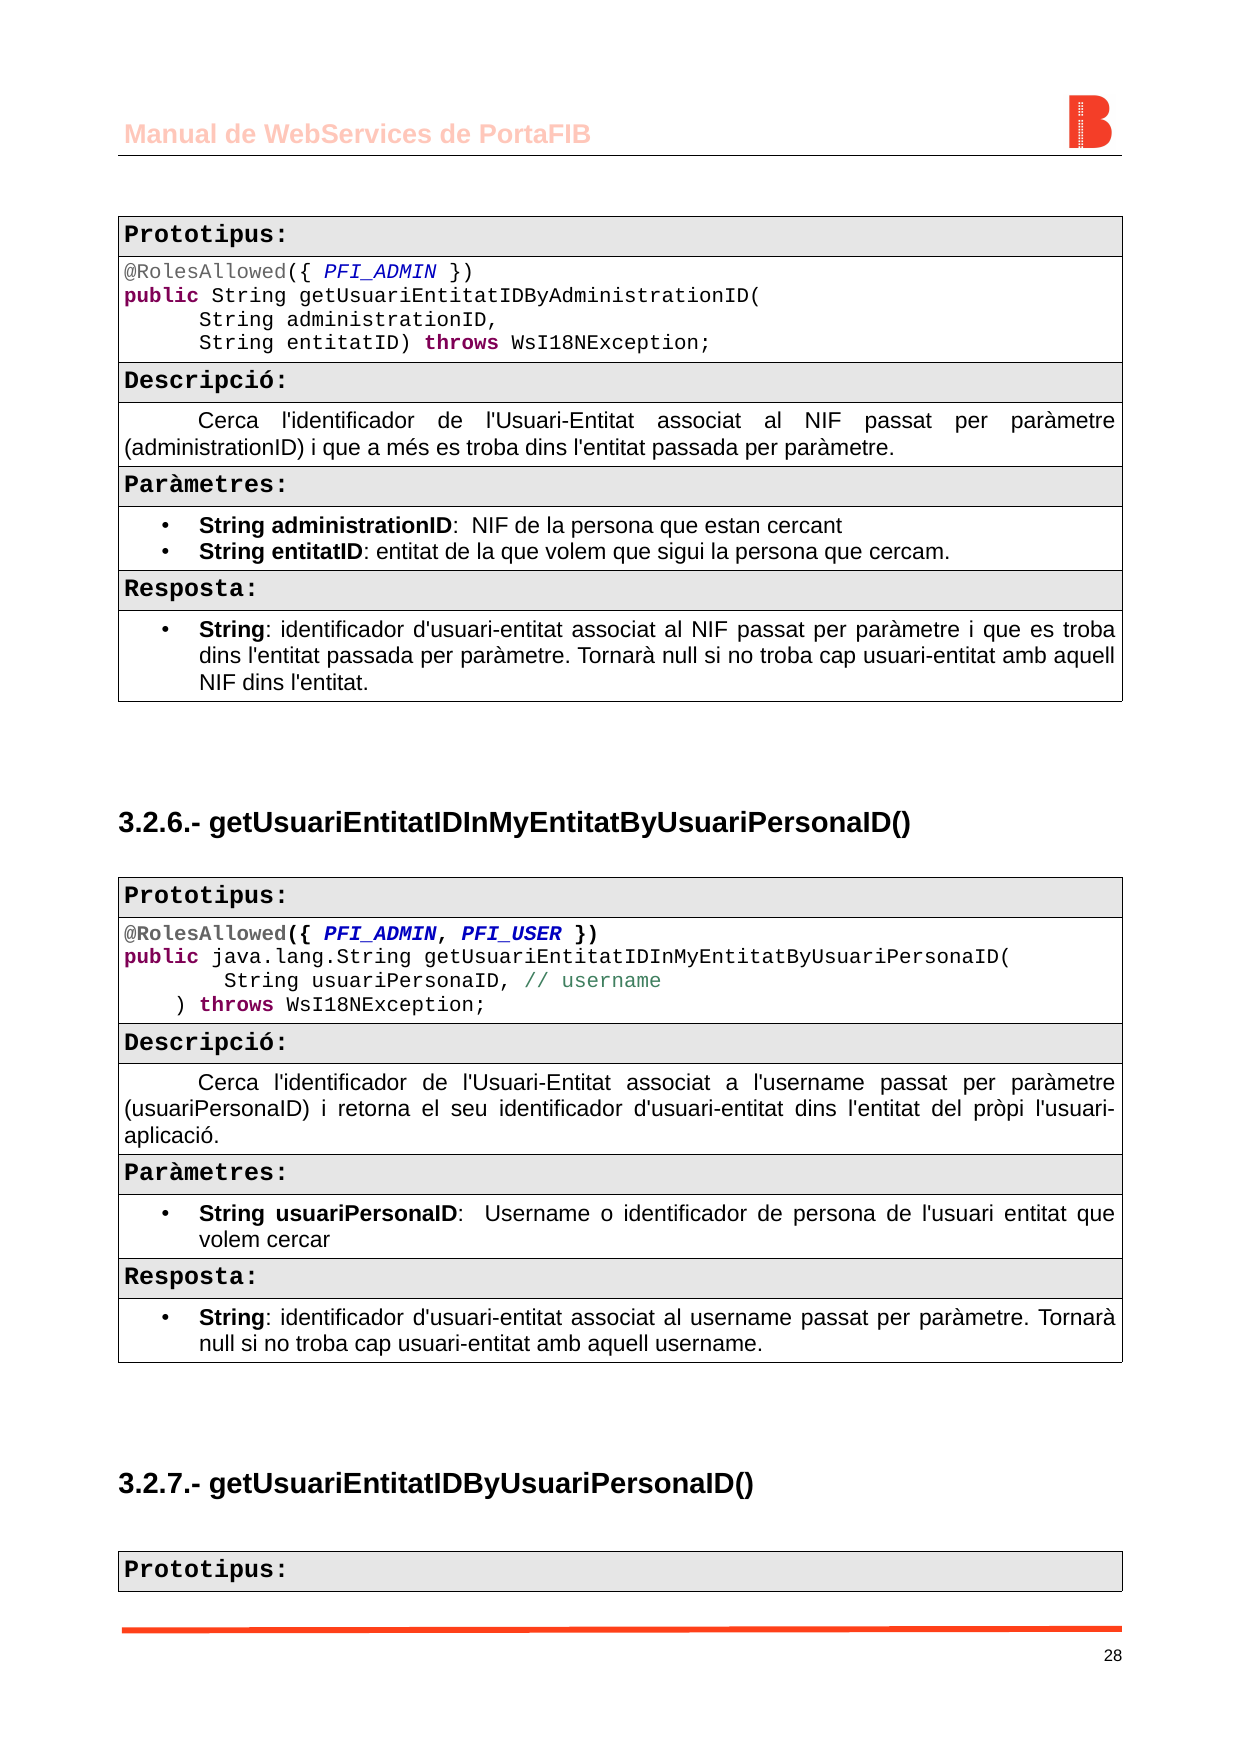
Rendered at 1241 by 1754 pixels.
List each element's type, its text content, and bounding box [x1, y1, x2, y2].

table_cell Cerca l'identificador de l'Usuari-Entitat associat al NIF passat per paràmetre (administrationID) i que a més es troba dins l'entitat passada per paràmetre. [119, 403, 1122, 466]
picture [1063, 94, 1117, 150]
table_header Prototipus: [119, 1552, 1122, 1591]
table_cell Resposta: [119, 1259, 1122, 1298]
table_header Prototipus: [119, 878, 1122, 917]
table_cell String usuariPersonaID: Username o identificador de persona de l'usuari entitat que volem cercar [119, 1195, 1122, 1258]
table_header Prototipus: [119, 217, 1122, 256]
table_cell @RolesAllowed({ PFI_ADMIN }) public String getUsuariEntitatIDByAdministrationID( String administrationID, String entitatID) throws WsI18NException; [119, 257, 1122, 362]
table_cell Paràmetres: [119, 1155, 1122, 1194]
table_cell String administrationID: NIF de la persona que estan cercant String entitatID: entitat de la que volem que sigui la persona que cercam. [119, 507, 1122, 570]
table_cell Cerca l'identificador de l'Usuari-Entitat associat a l'username passat per paràmetre (usuariPersonaID) i retorna el seu identificador d'usuari-entitat dins l'entitat del pròpi l'usuari-aplicació. [119, 1064, 1122, 1154]
table_cell String: identificador d'usuari-entitat associat al NIF passat per paràmetre i que es troba dins l'entitat passada per paràmetre. Tornarà null si no troba cap usuari-entitat amb aquell NIF dins l'entitat. [119, 611, 1122, 701]
table_cell String: identificador d'usuari-entitat associat al username passat per paràmetre. Tornarà null si no troba cap usuari-entitat amb aquell username. [119, 1299, 1122, 1362]
subtitle getUsuariEntitatIDByUsuariPersonaID() [118, 1466, 1122, 1500]
table_cell @RolesAllowed({ PFI_ADMIN, PFI_USER }) public java.lang.String getUsuariEntitatIDInMyEntitatByUsuariPersonaID( String usuariPersonaID, // username ) throws WsI18NException; [119, 918, 1122, 1023]
table_cell Resposta: [119, 571, 1122, 610]
table_cell Descripció: [119, 1024, 1122, 1063]
table_cell Paràmetres: [119, 467, 1122, 506]
subtitle getUsuariEntitatIDInMyEntitatByUsuariPersonaID() [118, 805, 1122, 838]
table_cell Descripció: [119, 363, 1122, 402]
